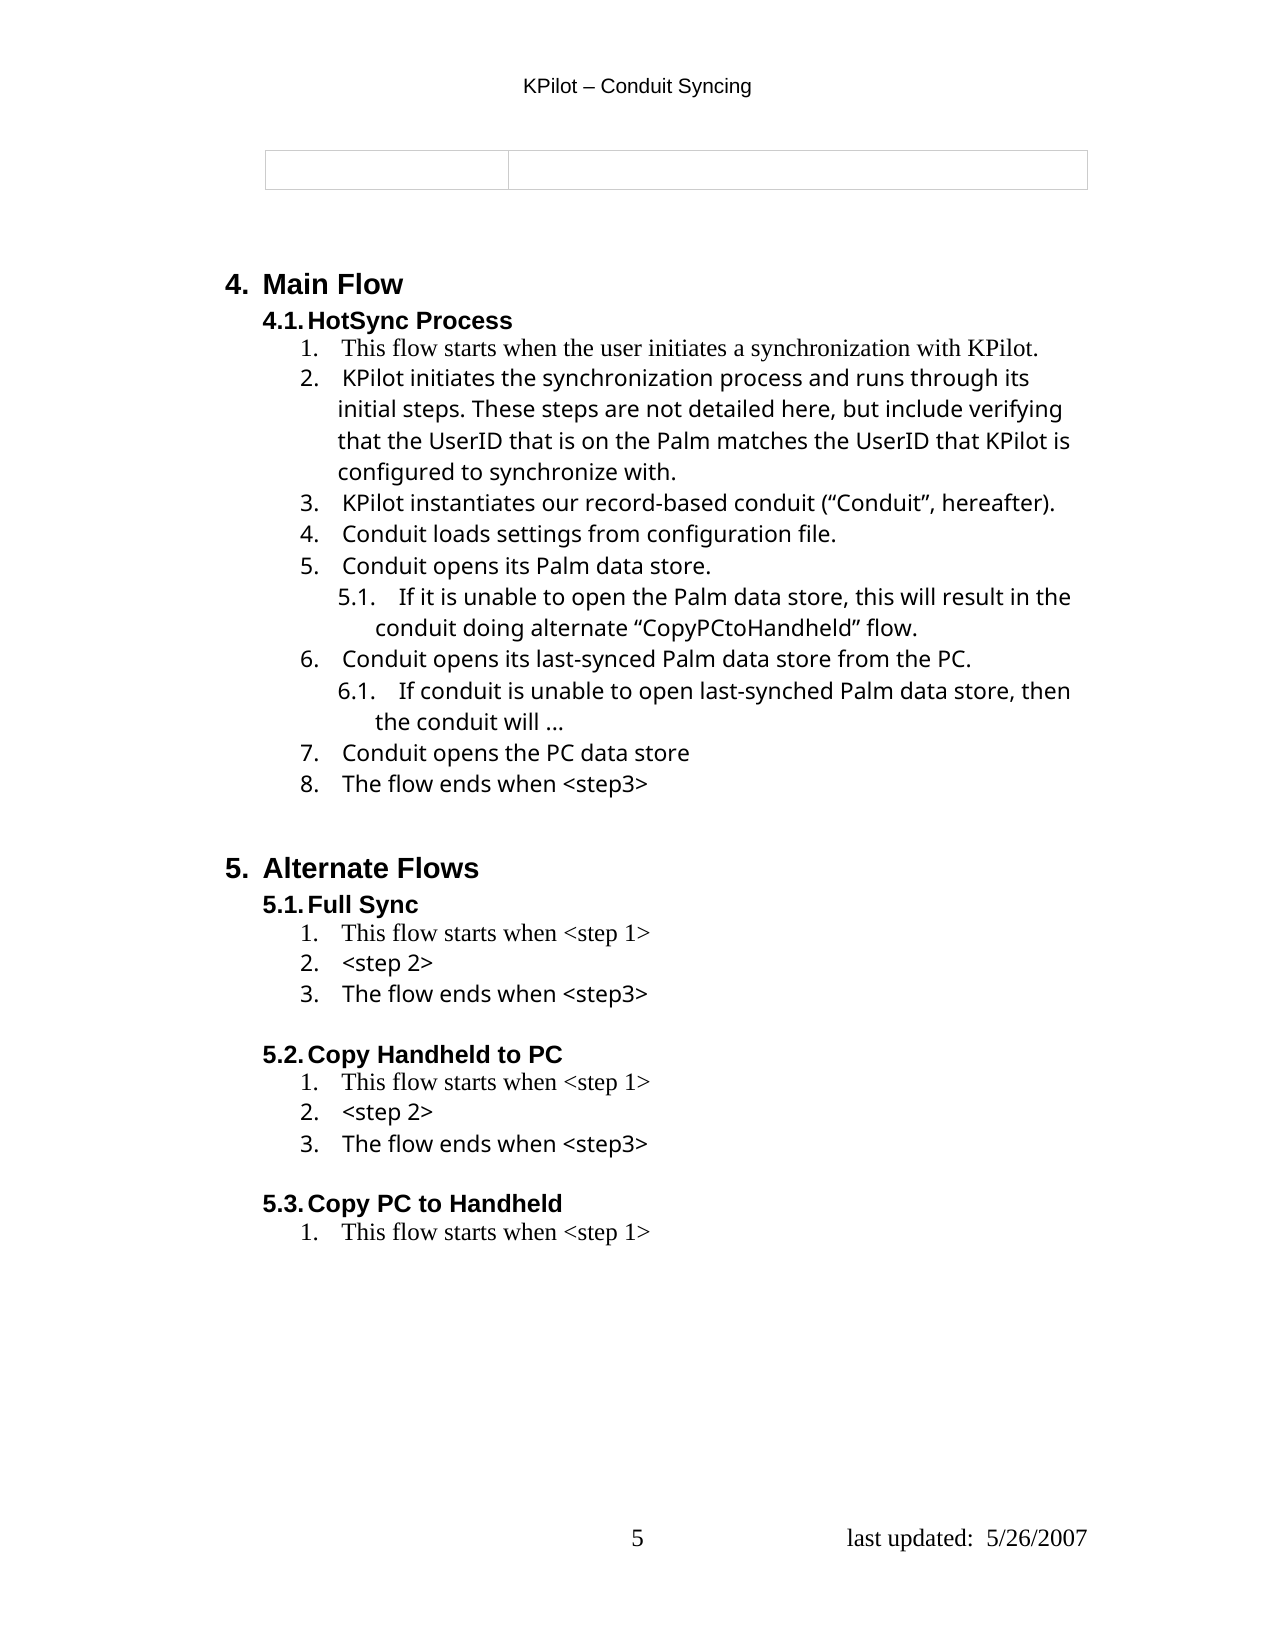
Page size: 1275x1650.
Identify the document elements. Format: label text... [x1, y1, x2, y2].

subtitle Copy PC to Handheld [262, 1190, 1087, 1218]
subtitle Full Sync [262, 891, 1087, 919]
list <step 2> [300, 947, 1087, 978]
list If conduit is unable to open last-synched Palm data store, then the conduit will ... [337, 675, 1087, 737]
list This flow starts when the user initiates a synchronization with KPilot. [300, 334, 1087, 362]
list This flow starts when <step 1> [300, 1218, 1087, 1246]
list This flow starts when <step 1> [300, 919, 1087, 947]
list The flow ends when <step3> [300, 768, 1087, 800]
subtitle HotSync Process [262, 307, 1087, 334]
list KPilot initiates the synchronization process and runs through its initial steps. These steps are not detailed here, but include verifying that the UserID that is on the Palm matches the UserID that KPilot is configured to synchronize with. [300, 362, 1087, 487]
table_cell [509, 151, 1087, 189]
list If it is unable to open the Palm data store, this will result in the conduit doing alternate “CopyPCtoHandheld” flow. [337, 581, 1087, 643]
list Conduit opens its last-synced Palm data store from the PC. [300, 643, 1087, 675]
subtitle Main Flow [225, 268, 1087, 300]
list Conduit opens its Palm data store. [300, 550, 1087, 581]
list The flow ends when <step3> [300, 978, 1087, 1009]
list Conduit loads settings from configuration file. [300, 518, 1087, 550]
table_cell [266, 151, 508, 189]
list KPilot instantiates our record-based conduit (“Conduit”, hereafter). [300, 487, 1087, 518]
list The flow ends when <step3> [300, 1127, 1087, 1159]
list This flow starts when <step 1> [300, 1068, 1087, 1096]
list Conduit opens the PC data store [300, 737, 1087, 768]
subtitle Alternate Flows [225, 852, 1087, 885]
list <step 2> [300, 1096, 1087, 1127]
subtitle Copy Handheld to PC [262, 1041, 1087, 1068]
